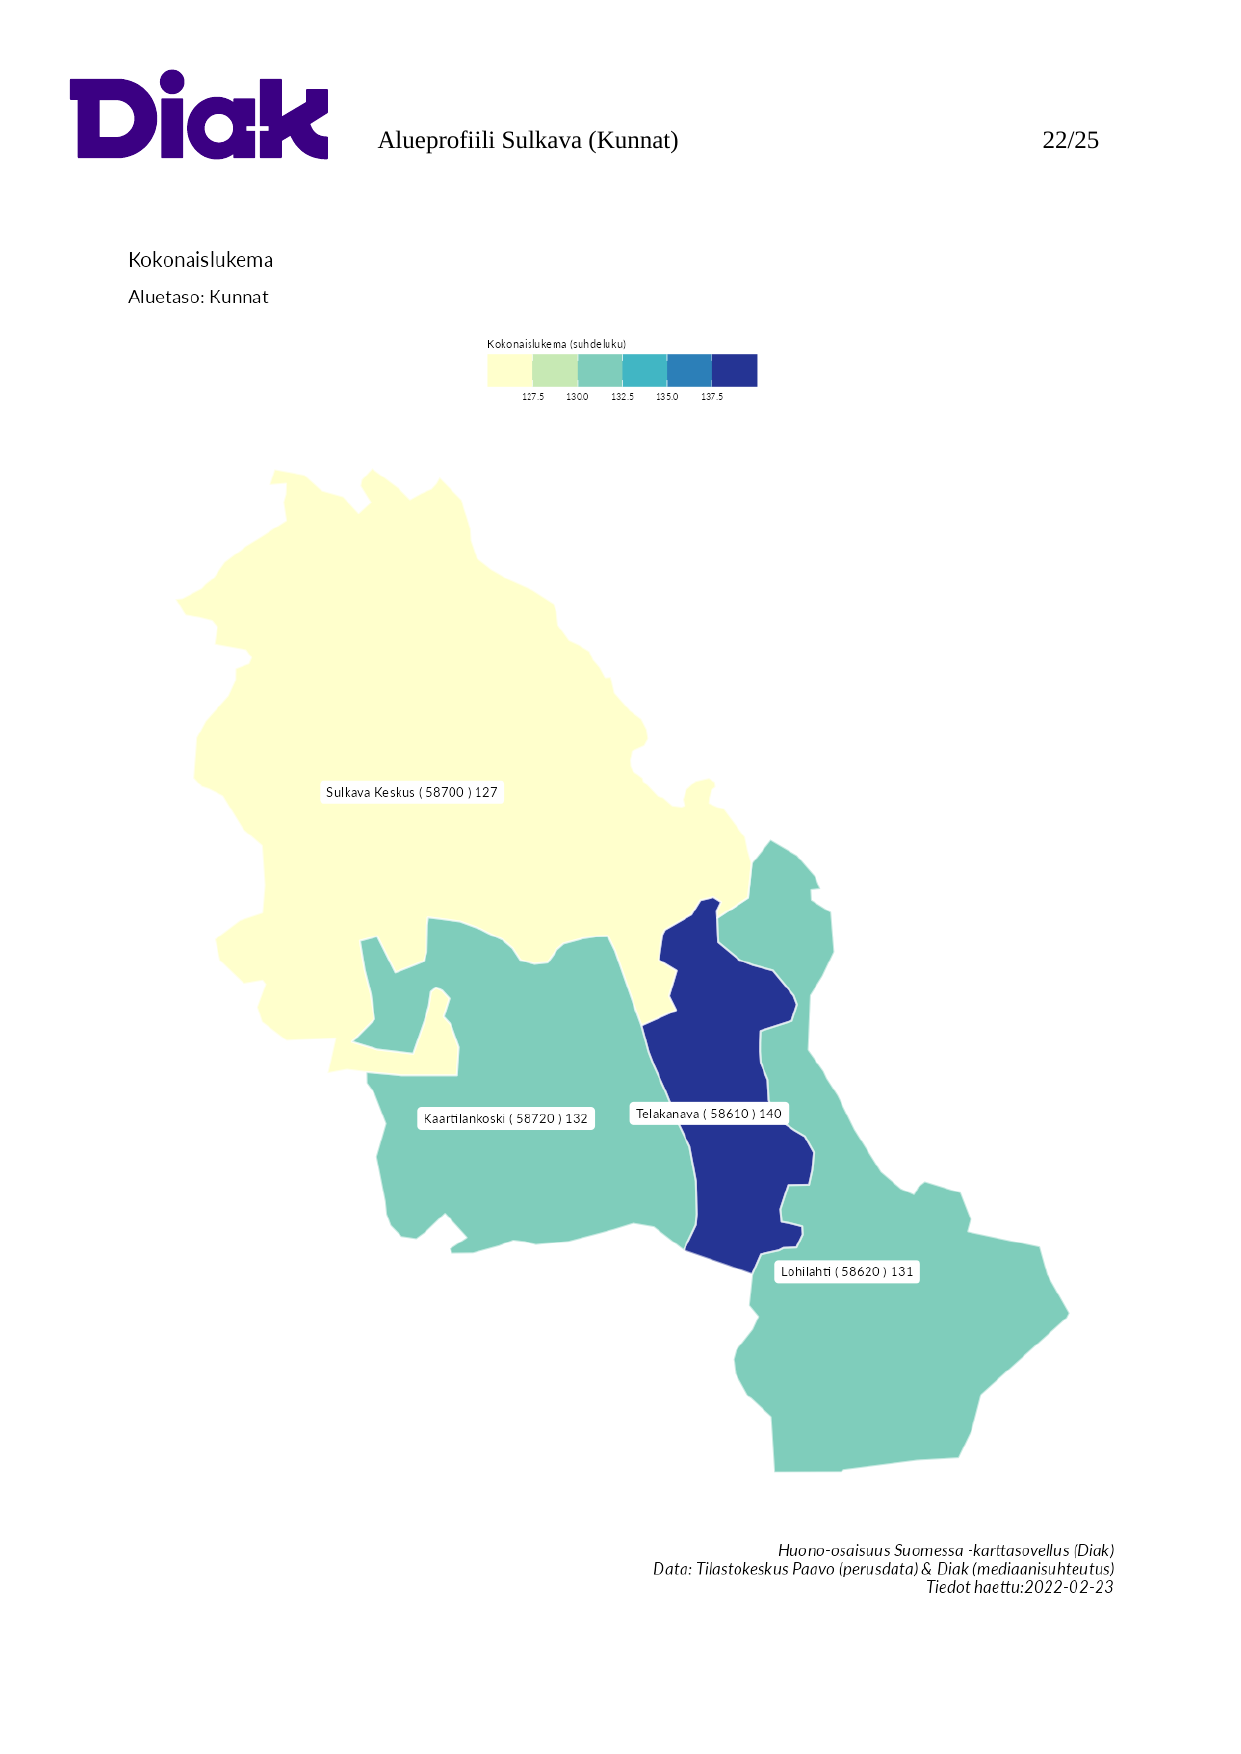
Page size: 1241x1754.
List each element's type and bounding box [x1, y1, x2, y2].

picture [61, 196, 1179, 1651]
